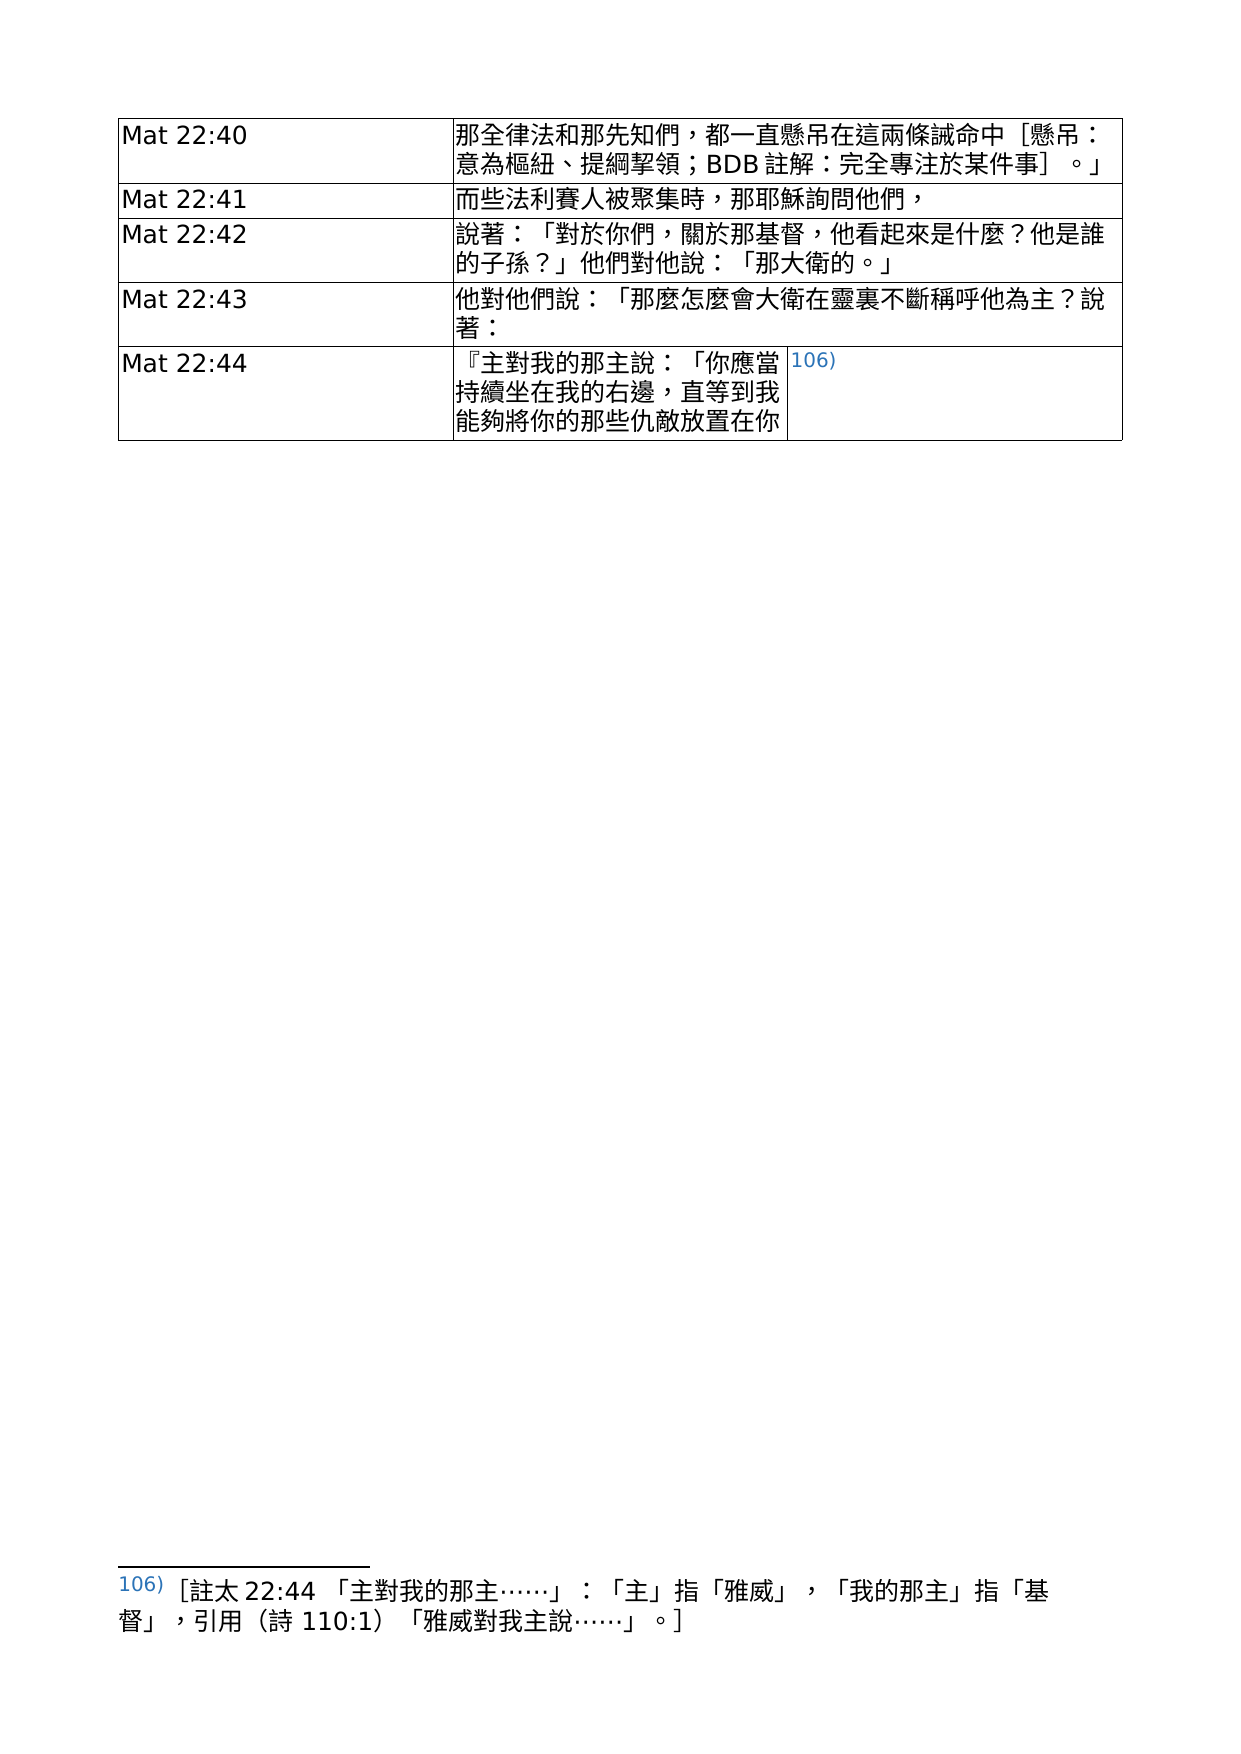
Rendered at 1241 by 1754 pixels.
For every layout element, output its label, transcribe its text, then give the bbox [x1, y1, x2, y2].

table_cell Mat 22:43 [119, 283, 453, 346]
table_cell 說著：「對於你們，關於那基督，他看起來是什麼？他是誰的子孫？」他們對他說：「那大衛的。」 [454, 219, 1122, 282]
table_cell Mat 22:40 [119, 119, 453, 182]
table_cell Mat 22:42 [119, 219, 453, 282]
table_cell [788, 347, 1122, 439]
table_cell Mat 22:41 [119, 184, 453, 217]
table_cell Mat 22:44 [119, 347, 453, 439]
table_cell 他對他們說：「那麼怎麼會大衛在靈裏不斷稱呼他為主？說著： [454, 283, 1122, 346]
table_cell 那全律法和那先知們，都一直懸吊在這兩條誡命中［懸吊：意為樞紐、提綱挈領；BDB註解：完全專注於某件事］。」 [454, 119, 1122, 182]
table_cell 而些法利賽人被聚集時，那耶穌詢問他們， [454, 184, 1122, 217]
table_cell 『主對我的那主說：「你應當持續坐在我的右邊，直等到我能夠將你的那些仇敵放置在你 [454, 347, 787, 439]
